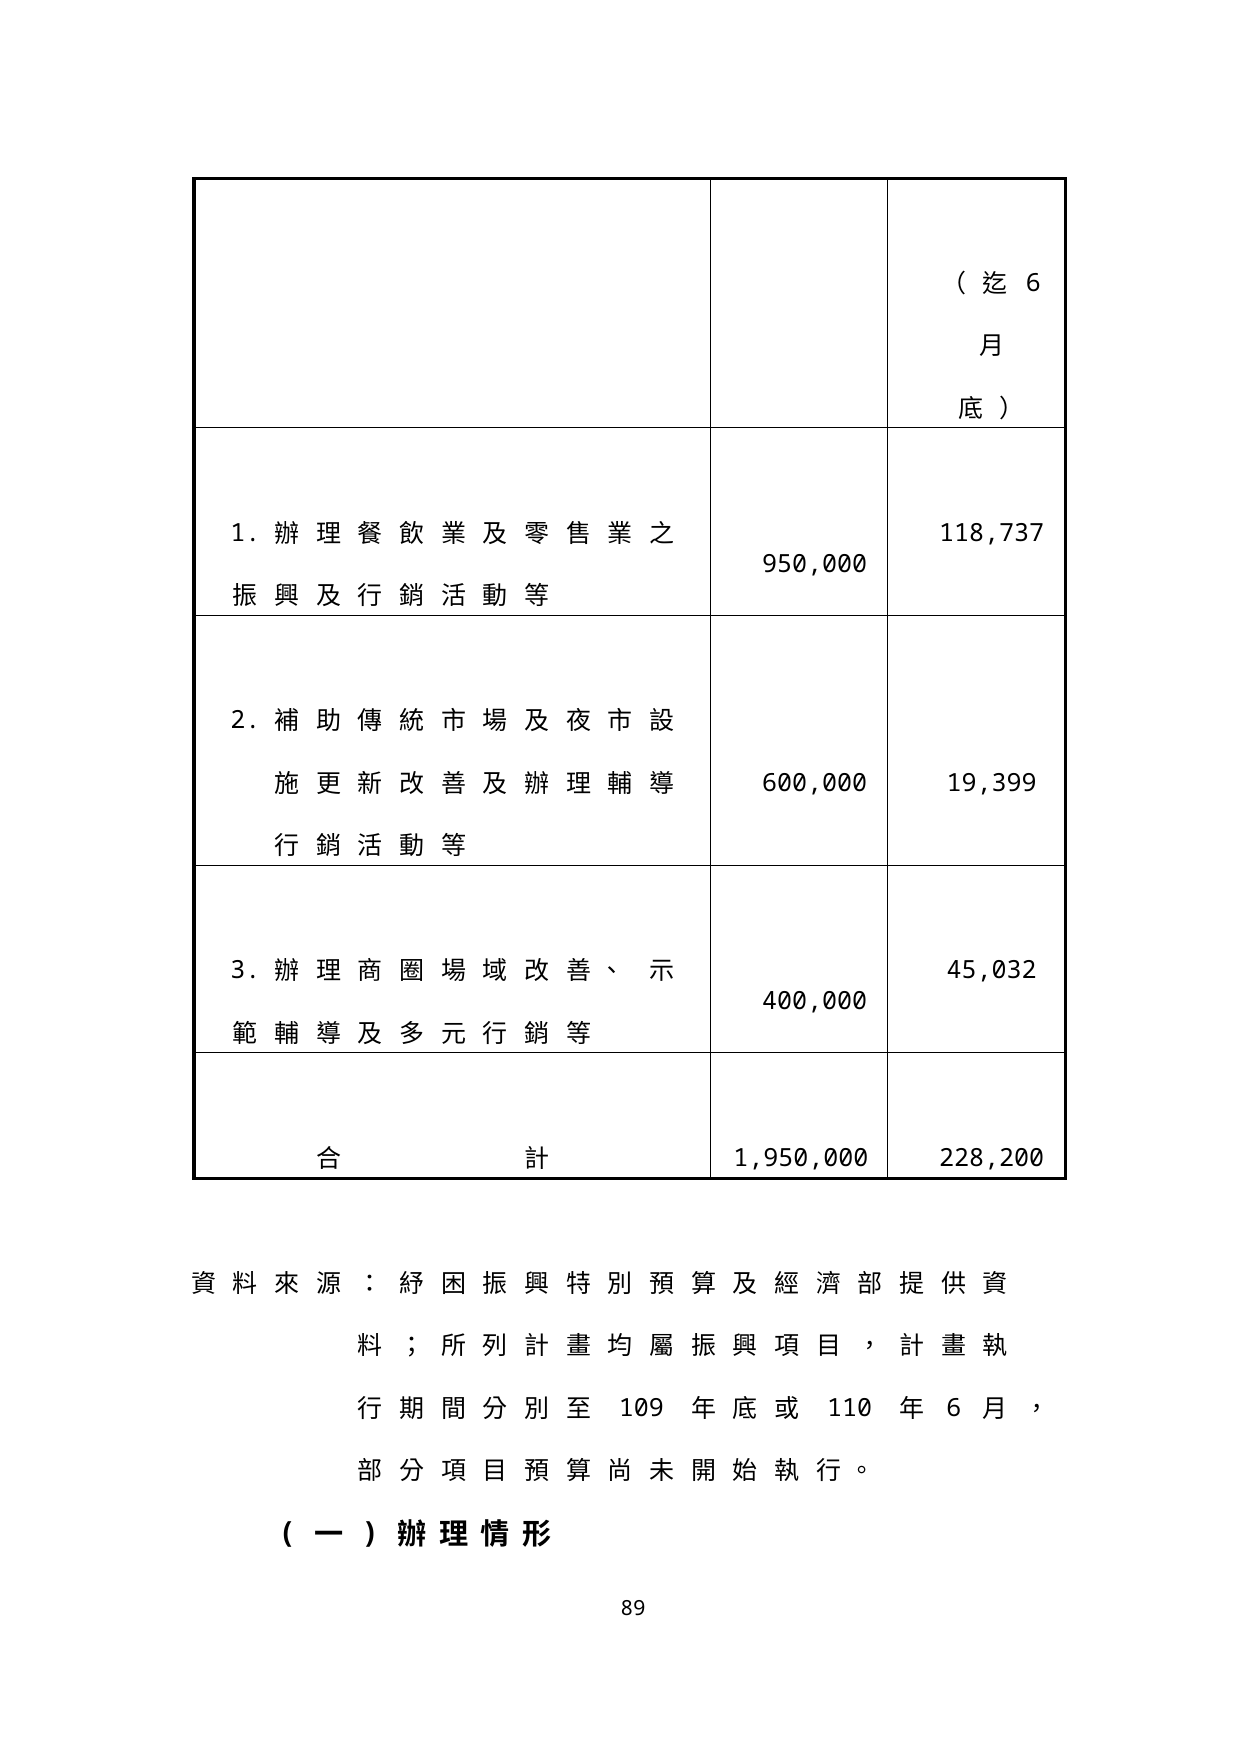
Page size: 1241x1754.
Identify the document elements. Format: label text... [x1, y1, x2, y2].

table_cell 1.辦理餐飲業及零售業之振興及行銷活動等 [196, 428, 710, 615]
table_header [196, 180, 710, 427]
text 資料來源：紓困振興特別預算及經濟部提供資料；所列計畫均屬振興項目，計畫執行期間分別至109年底或110年6月，部分項目預算尚未開始執行。 [183, 1240, 1043, 1490]
text (一)辦理情形 [242, 1490, 1058, 1552]
table_cell 118,737 [888, 428, 1064, 615]
table_header （迄6月底） [888, 180, 1064, 427]
table_cell 19,399 [888, 616, 1064, 865]
table_cell 45,032 [888, 866, 1064, 1052]
table_cell 2.補助傳統市場及夜市設施更新改善及辦理輔導行銷活動等 [196, 616, 710, 865]
table_header [711, 180, 887, 427]
table_cell 合 計 [196, 1053, 710, 1177]
table_cell 3.辦理商圈場域改善、示範輔導及多元行銷等 [196, 866, 710, 1052]
table_cell 600,000 [711, 616, 887, 865]
table_cell 228,200 [888, 1053, 1064, 1177]
table_cell 400,000 [711, 866, 887, 1052]
table_cell 950,000 [711, 428, 887, 615]
table_cell 1,950,000 [711, 1053, 887, 1177]
